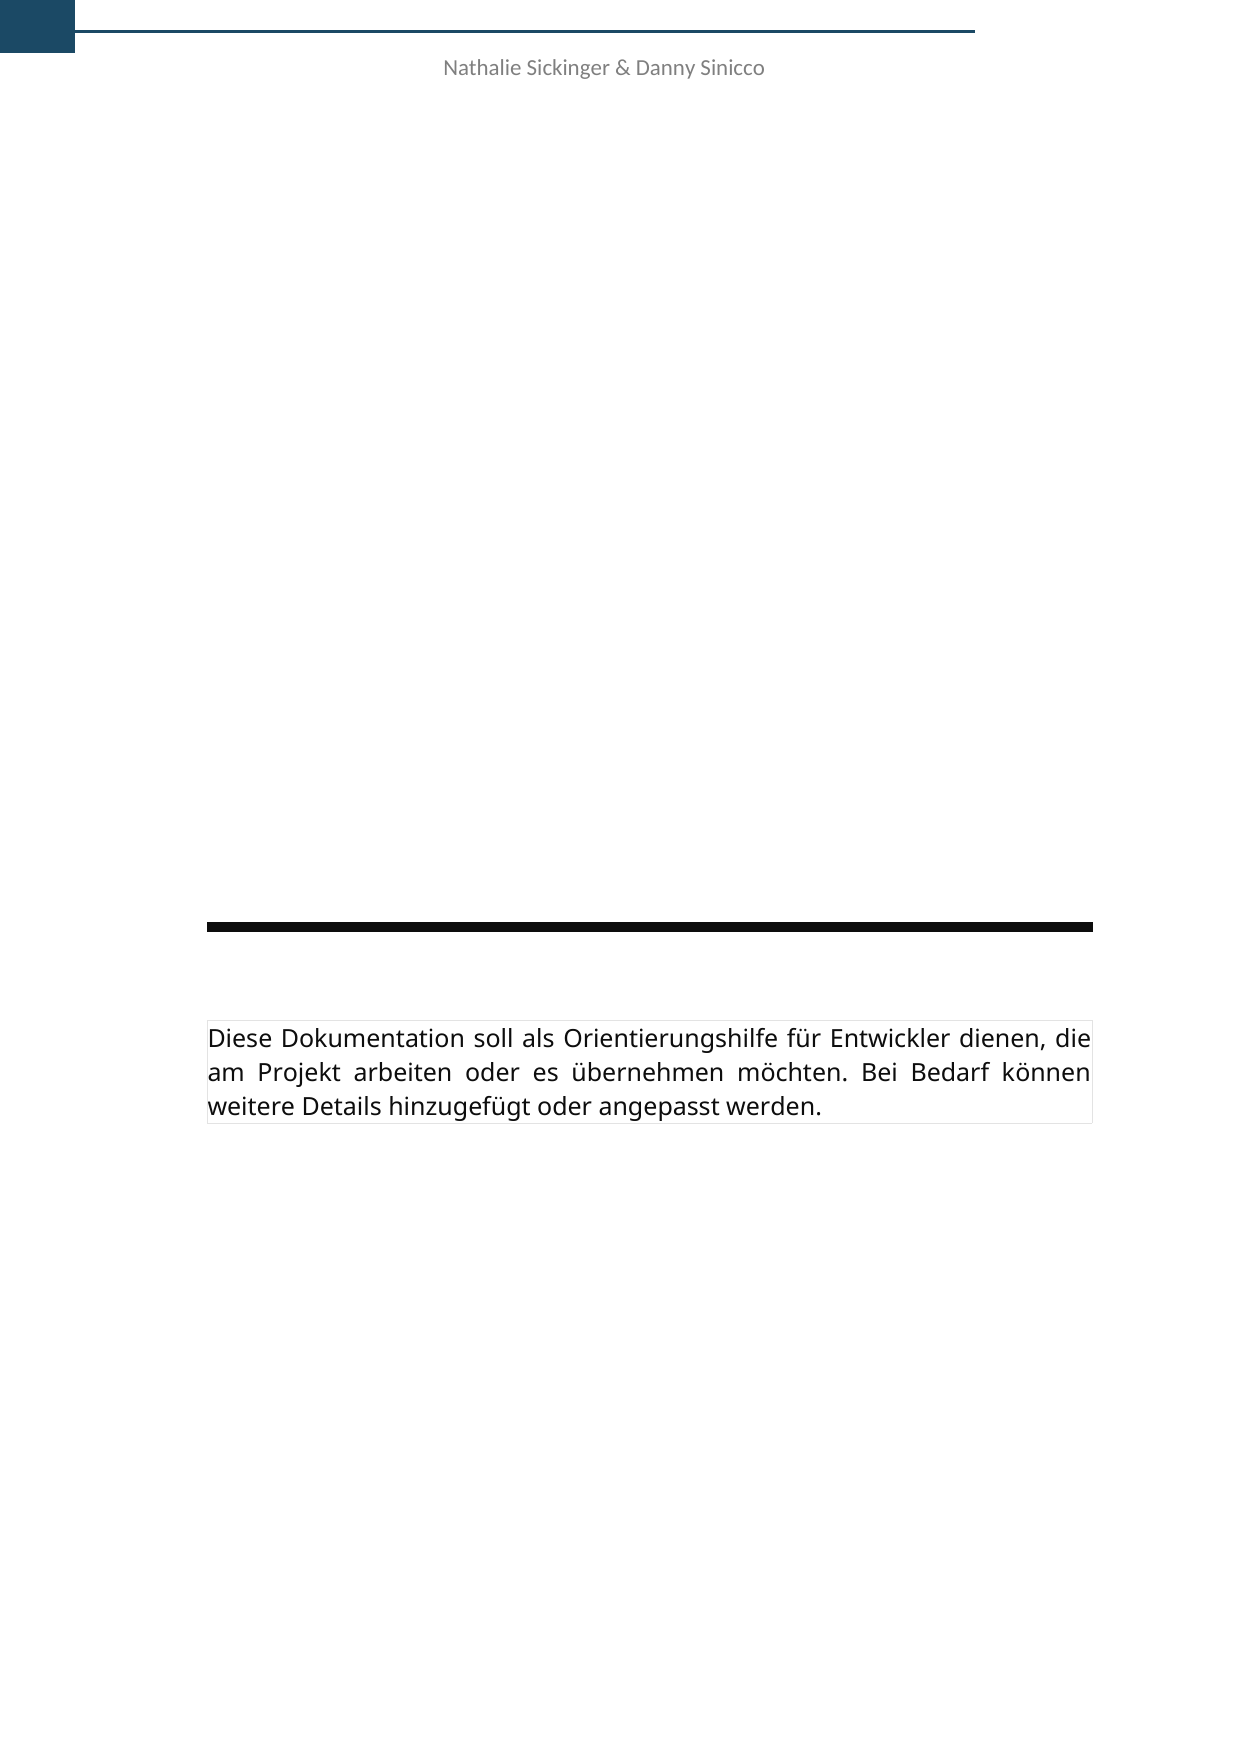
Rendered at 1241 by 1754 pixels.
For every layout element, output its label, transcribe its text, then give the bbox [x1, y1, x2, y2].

text Diese Dokumentation soll als Orientierungshilfe für Entwickler dienen, die am Projekt arbeiten oder es übernehmen möchten. Bei Bedarf können weitere Details hinzugefügt oder angepasst werden. [208, 1021, 1092, 1123]
